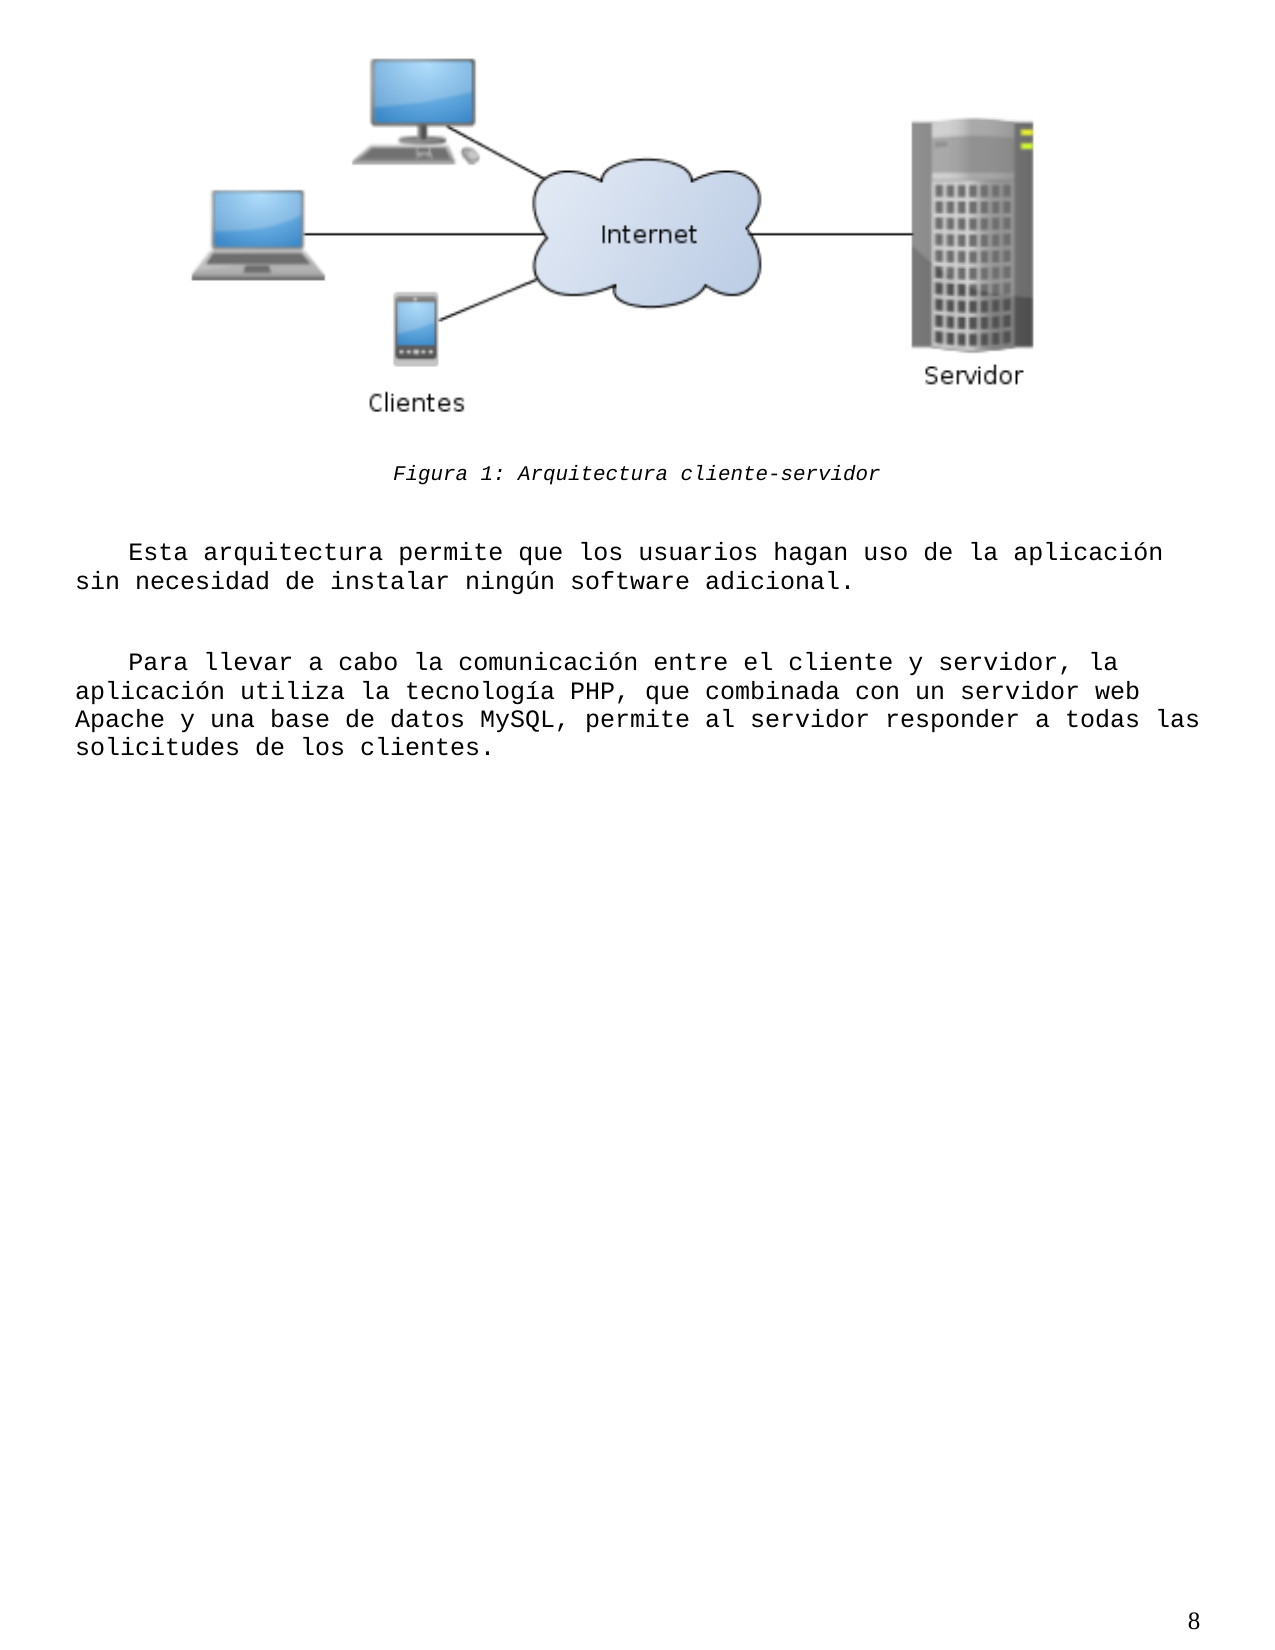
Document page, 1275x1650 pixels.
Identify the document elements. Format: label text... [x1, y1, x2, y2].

picture [161, 28, 1063, 463]
text Figura 1: Arquitectura cliente-servidor [75, 463, 1200, 487]
text Esta arquitectura permite que los usuarios hagan uso de la aplicación sin necesidad de instalar ningún software adicional. [75, 540, 1200, 597]
text Para llevar a cabo la comunicación entre el cliente y servidor, la aplicación utiliza la tecnología PHP, que combinada con un servidor web Apache y una base de datos MySQL, permite al servidor responder a todas las solicitudes de los clientes. [75, 650, 1200, 763]
